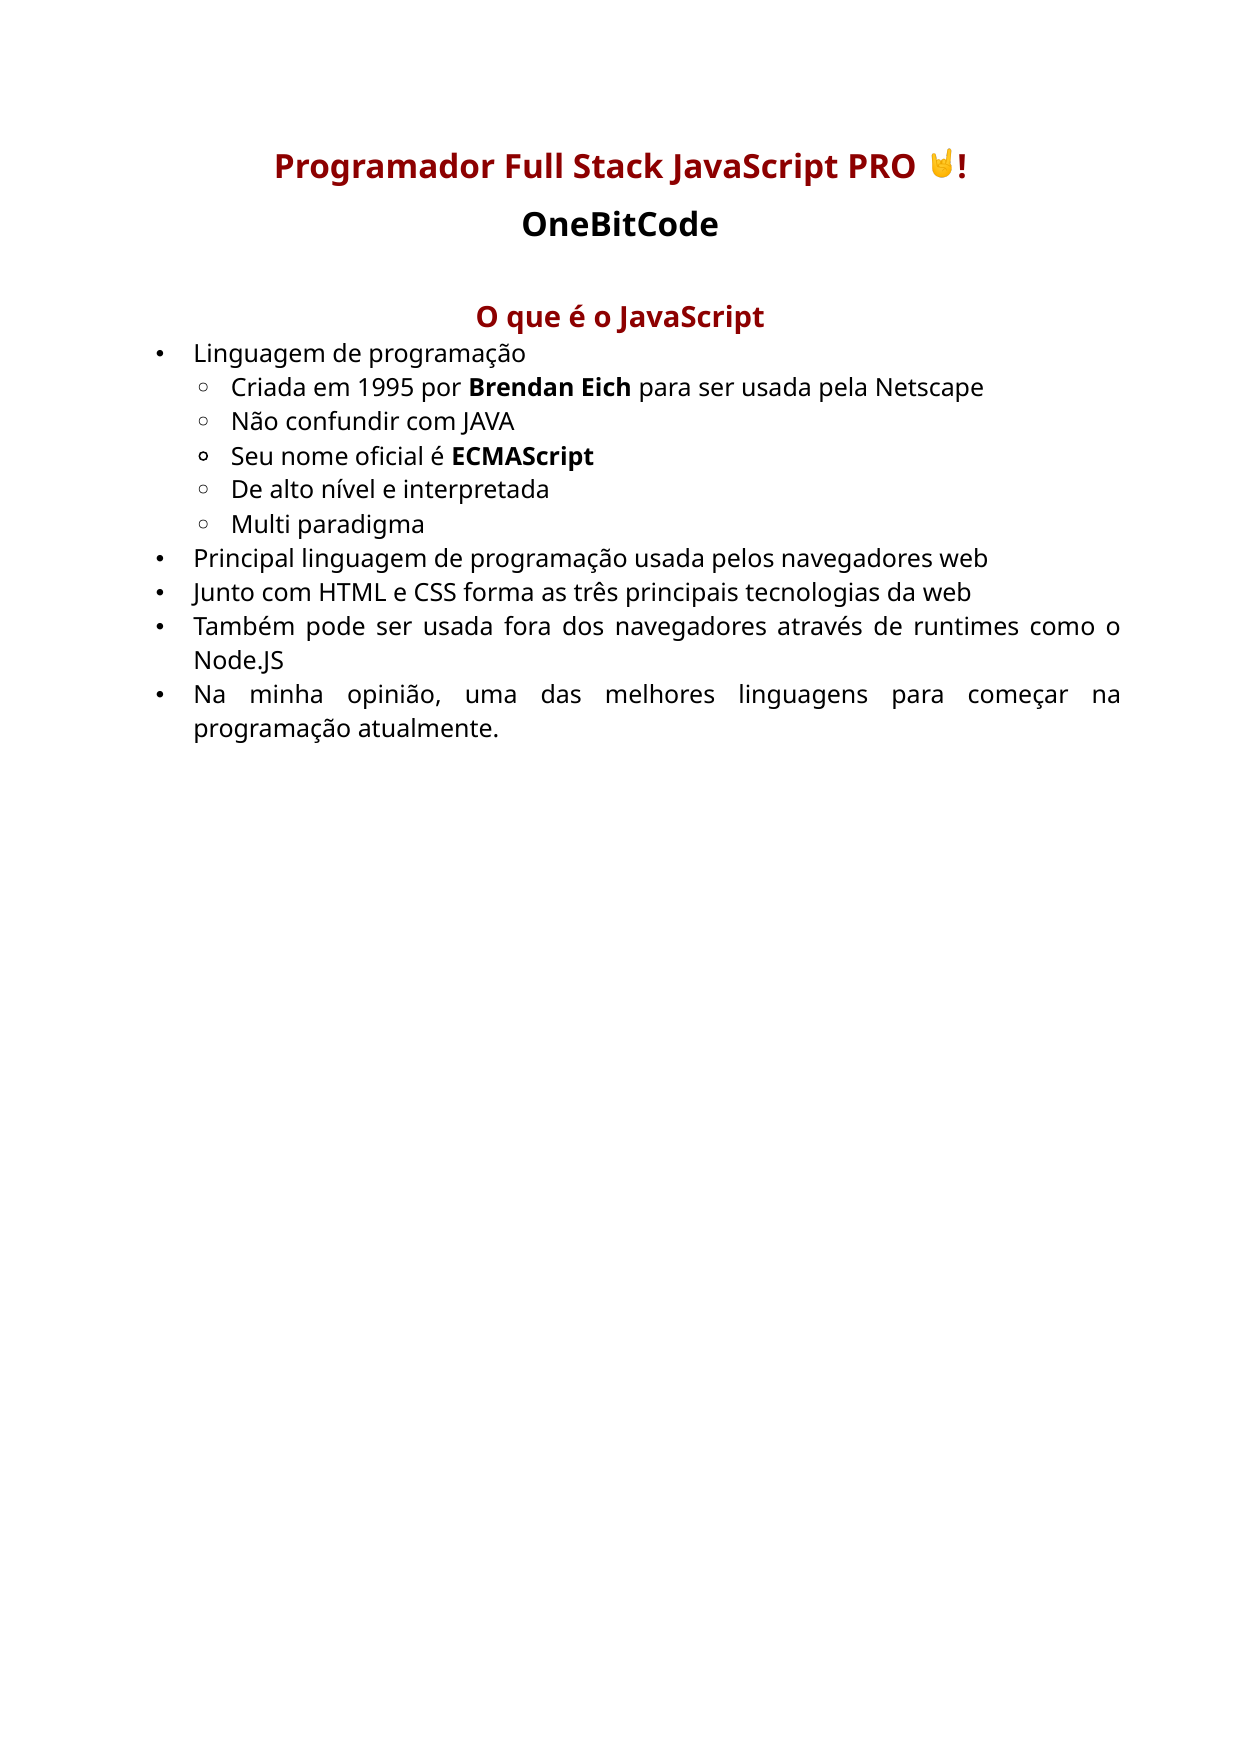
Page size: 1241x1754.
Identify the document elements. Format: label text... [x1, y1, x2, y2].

list Multi paradigma [193, 506, 1122, 540]
list Principal linguagem de programação usada pelos navegadores web [156, 540, 1122, 574]
list Também pode ser usada fora dos navegadores através de runtimes como o Node.JS [156, 608, 1122, 677]
list Criada em 1995 por Brendan Eich para ser usada pela Netscape [193, 370, 1122, 404]
list Na minha opinião, uma das melhores linguagens para começar na programação atualmente. [156, 677, 1122, 745]
list De alto nível e interpretada [193, 472, 1122, 506]
list Seu nome oficial é ECMAScript [193, 438, 1122, 472]
picture [925, 147, 958, 179]
list Não confundir com JAVA [193, 404, 1122, 438]
list Junto com HTML e CSS forma as três principais tecnologias da web [156, 574, 1122, 608]
text O que é o JavaScript [118, 296, 1122, 336]
list Linguagem de programação [156, 336, 1122, 370]
